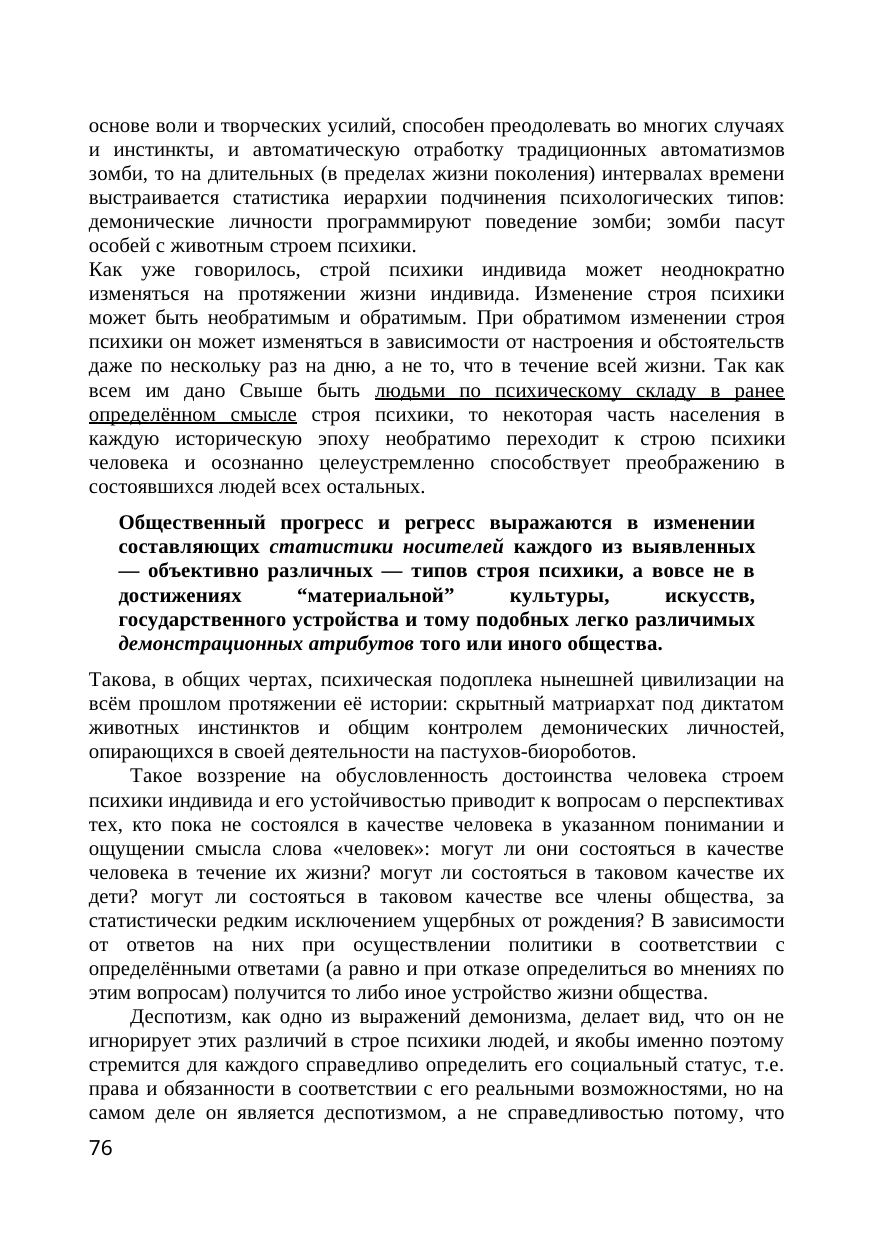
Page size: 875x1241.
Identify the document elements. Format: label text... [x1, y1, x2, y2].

text Такова, в общих чертах, психическая подоплека нынешней цивилизации на всём прошлом протяжении её истории: скрытный матриархат под диктатом животных инстинктов и общим контролем демонических личностей, опирающихся в своей деятельности на пастухов-биороботов. [89, 667, 785, 763]
text Как уже говорилось, строй психики индивида может неоднократно изменяться на протяжении жизни индивида. Изменение строя психики может быть необратимым и обратимым. При обратимом изменении строя психики он может изменяться в зависимости от настроения и обстоятельств даже по нескольку раз на дню, а не то, что в течение всей жизни. Так как всем им дано Свыше быть людьми по психическому складу в ранее определённом смысле строя психики, то некоторая часть населения в каждую историчес­кую эпоху необратимо переходит к строю психики человека и осознанно целеустремленно способ­ствует преображению в состоявшихся людей всех остальных. [89, 257, 785, 498]
text Общественный прогресс и регресс выражаются в изменении составля­ющих статистики носителей каждого из выявленных — объективно различных — типов строя психики, а вовсе не в достижениях “материальной” культуры, искусств, государственного устройства и тому подобных легко различимых демонстрационных атрибутов того или иного общества. [118, 510, 756, 654]
text Такое воззрение на обусловленность достоинства человека строем психики индивида и его устойчивостью приводит к вопросам о перспективах тех, кто пока не состоялся в качестве человека в указанном понимании и ощущении смысла слова «человек»: могут ли они состояться в качестве человека в течение их жизни? могут ли состояться в таковом качестве их дети? могут ли состояться в таковом качестве все члены общества, за статистически редким исключением ущербных от рождения? В зависимости от ответов на них при осуществлении политики в соответствии с определёнными ответами (а равно и при отказе определиться во мнениях по этим вопросам) получится то либо иное устройство жизни общества. [89, 763, 785, 1004]
text основе воли и творческих усилий, способен преодолевать во многих случаях и инстинкты, и автоматическую отработку традиционных автоматизмов зомби, то на длительных (в пределах жизни поколения) интервалах времени выстраивается статистика иерархии подчинения психологических типов: демонические личности программируют поведение зомби; зомби пасут особей с животным строем психики. [89, 113, 785, 257]
text Деспотизм, как одно из выражений демонизма, делает вид, что он не игнорирует этих различий в строе психики людей, и якобы именно поэтому стремится для каждого справедливо определить его социальный статус, т.е. права и обязанности в соответствии с его реальными возможностями, но на самом деле он является деспотизмом, а не справедливостью потому, что [89, 1004, 785, 1124]
